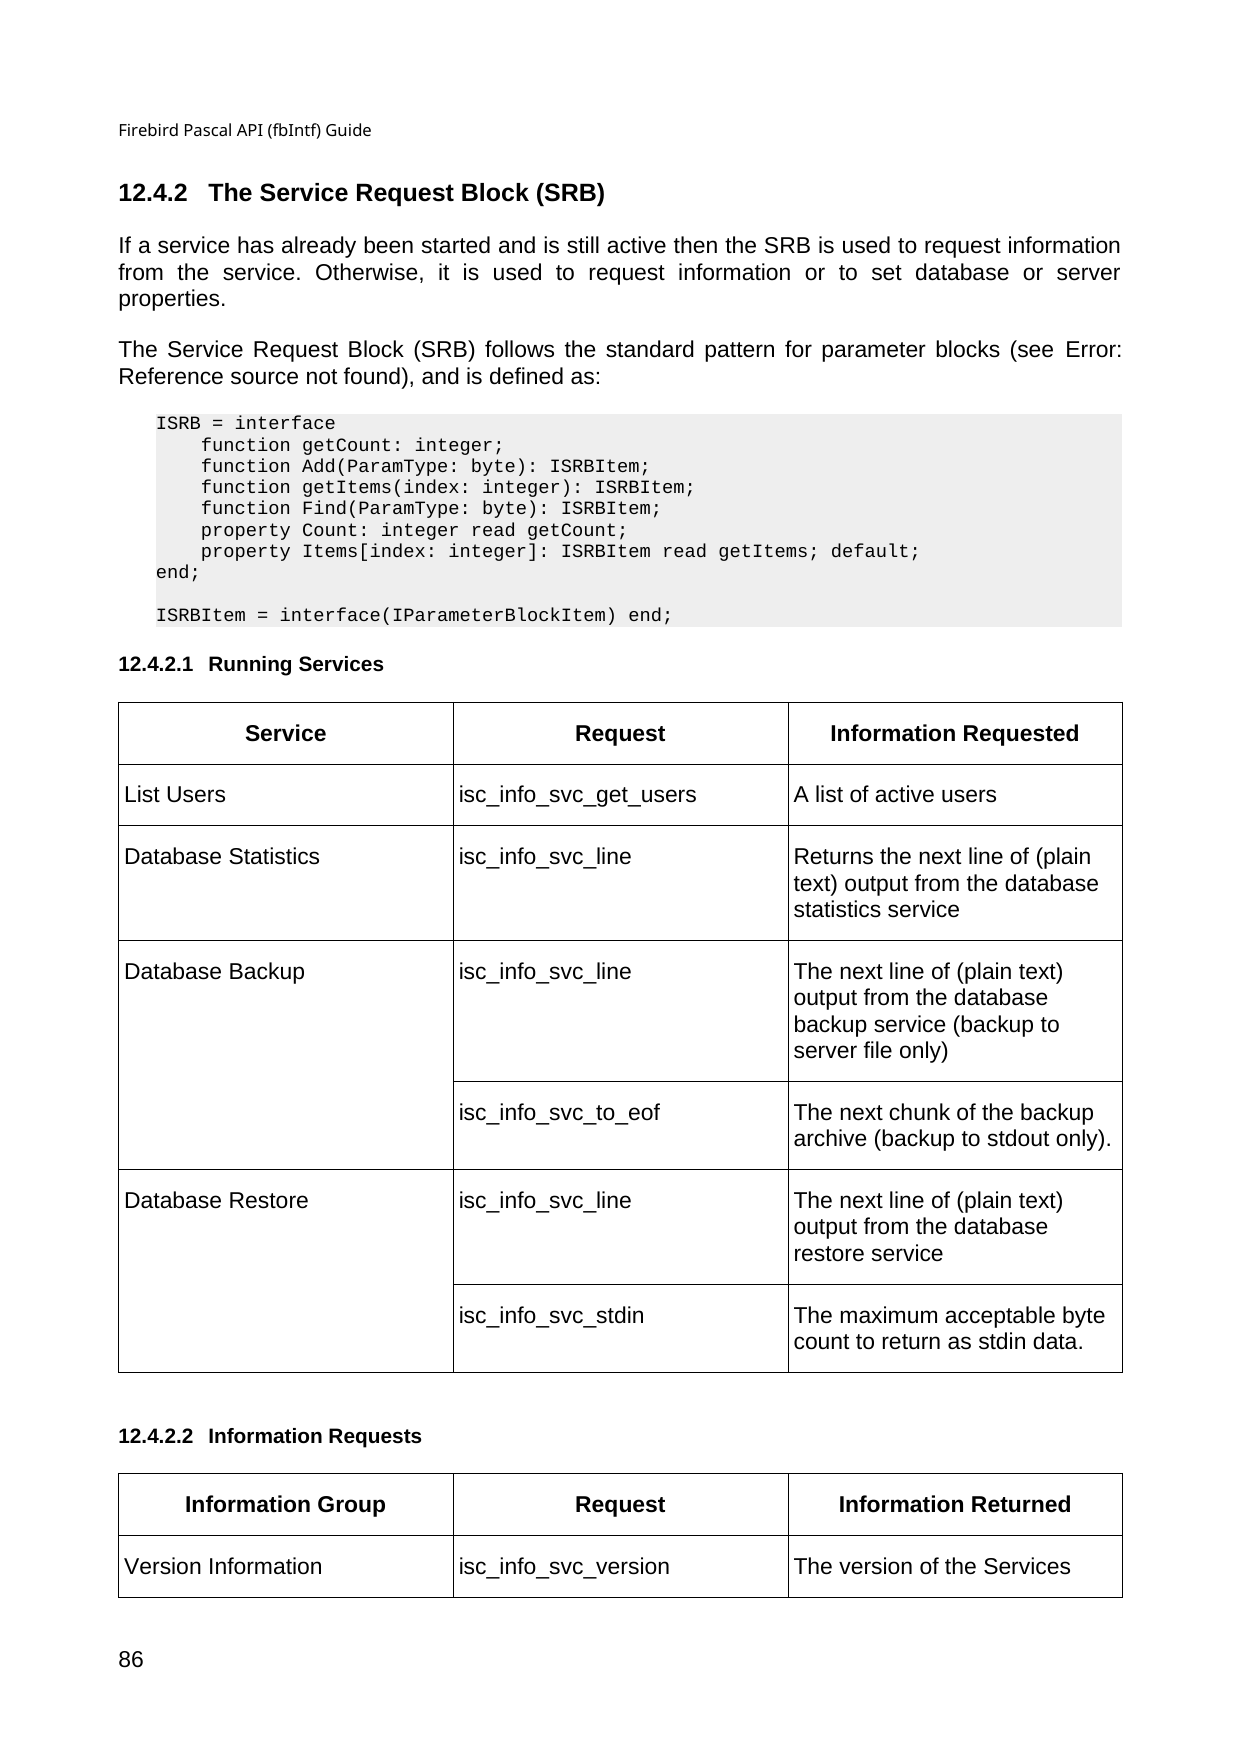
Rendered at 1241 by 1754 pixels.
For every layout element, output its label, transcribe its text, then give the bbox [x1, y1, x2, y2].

table_header Information Group [119, 1474, 453, 1535]
table_cell isc_info_svc_line [454, 826, 788, 940]
table_cell isc_info_svc_version [454, 1536, 788, 1597]
text The Service Request Block (SRB) follows the standard pattern for parameter blocks (see Error: Reference source not found), and is defined as: [118, 336, 1122, 389]
table_cell isc_info_svc_to_eof [454, 1082, 788, 1169]
table_header Information Requested [789, 703, 1122, 763]
table_header Information Returned [789, 1474, 1122, 1535]
text function Add(ParamType: byte): ISRBItem; [156, 457, 1122, 478]
table_header Request [454, 1474, 788, 1535]
text function getItems(index: integer): ISRBItem; [156, 478, 1122, 499]
table_header Service [119, 703, 453, 763]
table_cell isc_info_svc_line [454, 941, 788, 1081]
table_cell isc_info_svc_get_users [454, 765, 788, 825]
table_cell List Users [119, 765, 453, 825]
table_cell The next line of (plain text) output from the database backup service (backup to server file only) [789, 941, 1122, 1081]
table_cell Version Information [119, 1536, 453, 1597]
text If a service has already been started and is still active then the SRB is used to request information from the service. Otherwise, it is used to request information or to set database or server properties. [118, 232, 1122, 311]
text end; [156, 563, 1122, 584]
table_header Request [454, 703, 788, 763]
table_cell A list of active users [789, 765, 1122, 825]
table_cell The next line of (plain text) output from the database restore service [789, 1170, 1122, 1284]
table_cell The maximum acceptable byte count to return as stdin data. [789, 1285, 1122, 1372]
text ISRBItem = interface(IParameterBlockItem) end; [156, 605, 1122, 627]
subtitle The Service Request Block (SRB) [118, 178, 1122, 207]
table_cell Database Statistics [119, 826, 453, 940]
table_cell The version of the Services [789, 1536, 1122, 1597]
text property Count: integer read getCount; [156, 520, 1122, 542]
table_cell Returns the next line of (plain text) output from the database statistics service [789, 826, 1122, 940]
text property Items[index: integer]: ISRBItem read getItems; default; [156, 542, 1122, 563]
table_cell The next chunk of the backup archive (backup to stdout only). [789, 1082, 1122, 1169]
text function getCount: integer; [156, 435, 1122, 457]
text ISRB = interface [156, 414, 1122, 435]
subtitle Running Services [118, 652, 1122, 676]
table_cell isc_info_svc_stdin [454, 1285, 788, 1372]
table_cell Database Backup [119, 941, 453, 1169]
table_cell isc_info_svc_line [454, 1170, 788, 1284]
table_cell Database Restore [119, 1170, 453, 1372]
text function Find(ParamType: byte): ISRBItem; [156, 499, 1122, 520]
subtitle Information Requests [118, 1423, 1122, 1447]
